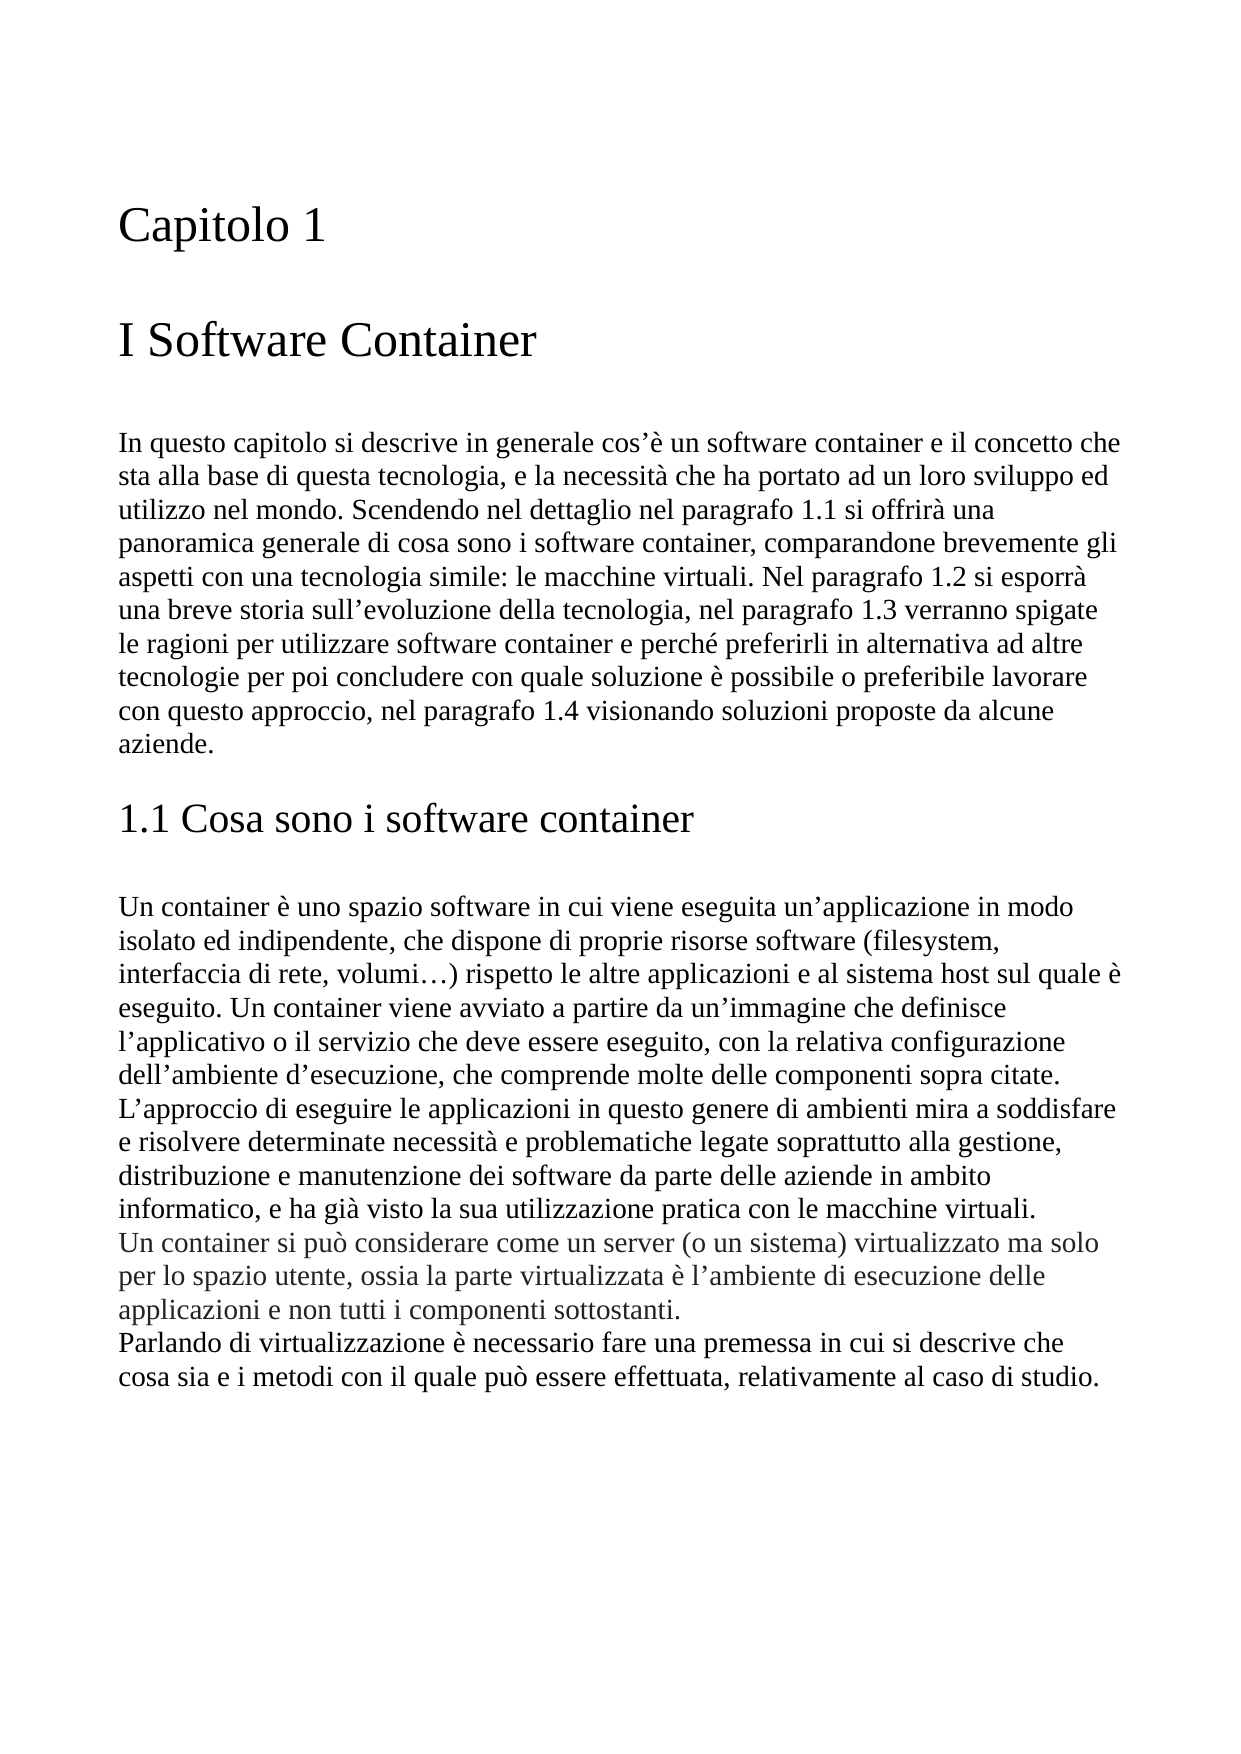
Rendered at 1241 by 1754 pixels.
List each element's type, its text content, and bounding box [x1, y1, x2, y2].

text Parlando di virtualizzazione è necessario fare una premessa in cui si descrive che cosa sia e i metodi con il quale può essere effettuata, relativamente al caso di studio. [118, 1326, 1122, 1393]
text Un container è uno spazio software in cui viene eseguita un’applicazione in modo isolato ed indipendente, che dispone di proprie risorse software (filesystem, interfaccia di rete, volumi…) rispetto le altre applicazioni e al sistema host sul quale è eseguito. Un container viene avviato a partire da un’immagine che definisce l’applicativo o il servizio che deve essere eseguito, con la relativa configurazione dell’ambiente d’esecuzione, che comprende molte delle componenti sopra citate. L’approccio di eseguire le applicazioni in questo genere di ambienti mira a soddisfare e risolvere determinate necessità e problematiche legate soprattutto alla gestione, distribuzione e manutenzione dei software da parte delle aziende in ambito informatico, e ha già visto la sua utilizzazione pratica con le macchine virtuali. [118, 889, 1122, 1225]
text I Software Container [118, 310, 1122, 367]
text Un container si può considerare come un server (o un sistema) virtualizzato ma solo per lo spazio utente, ossia la parte virtualizzata è l’ambiente di esecuzione delle applicazioni e non tutti i componenti sottostanti. [118, 1225, 1122, 1326]
text Capitolo 1 [118, 195, 1122, 252]
text In questo capitolo si descrive in generale cos’è un software container e il concetto che sta alla base di questa tecnologia, e la necessità che ha portato ad un loro sviluppo ed utilizzo nel mondo. Scendendo nel dettaglio nel paragrafo 1.1 si offrirà una panoramica generale di cosa sono i software container, comparandone brevemente gli aspetti con una tecnologia simile: le macchine virtuali. Nel paragrafo 1.2 si esporrà una breve storia sull’evoluzione della tecnologia, nel paragrafo 1.3 verranno spigate le ragioni per utilizzare software container e perché preferirli in alternativa ad altre tecnologie per poi concludere con quale soluzione è possibile o preferibile lavorare con questo approccio, nel paragrafo 1.4 visionando soluzioni proposte da alcune aziende. [118, 425, 1122, 760]
list Cosa sono i software container [118, 794, 1122, 842]
